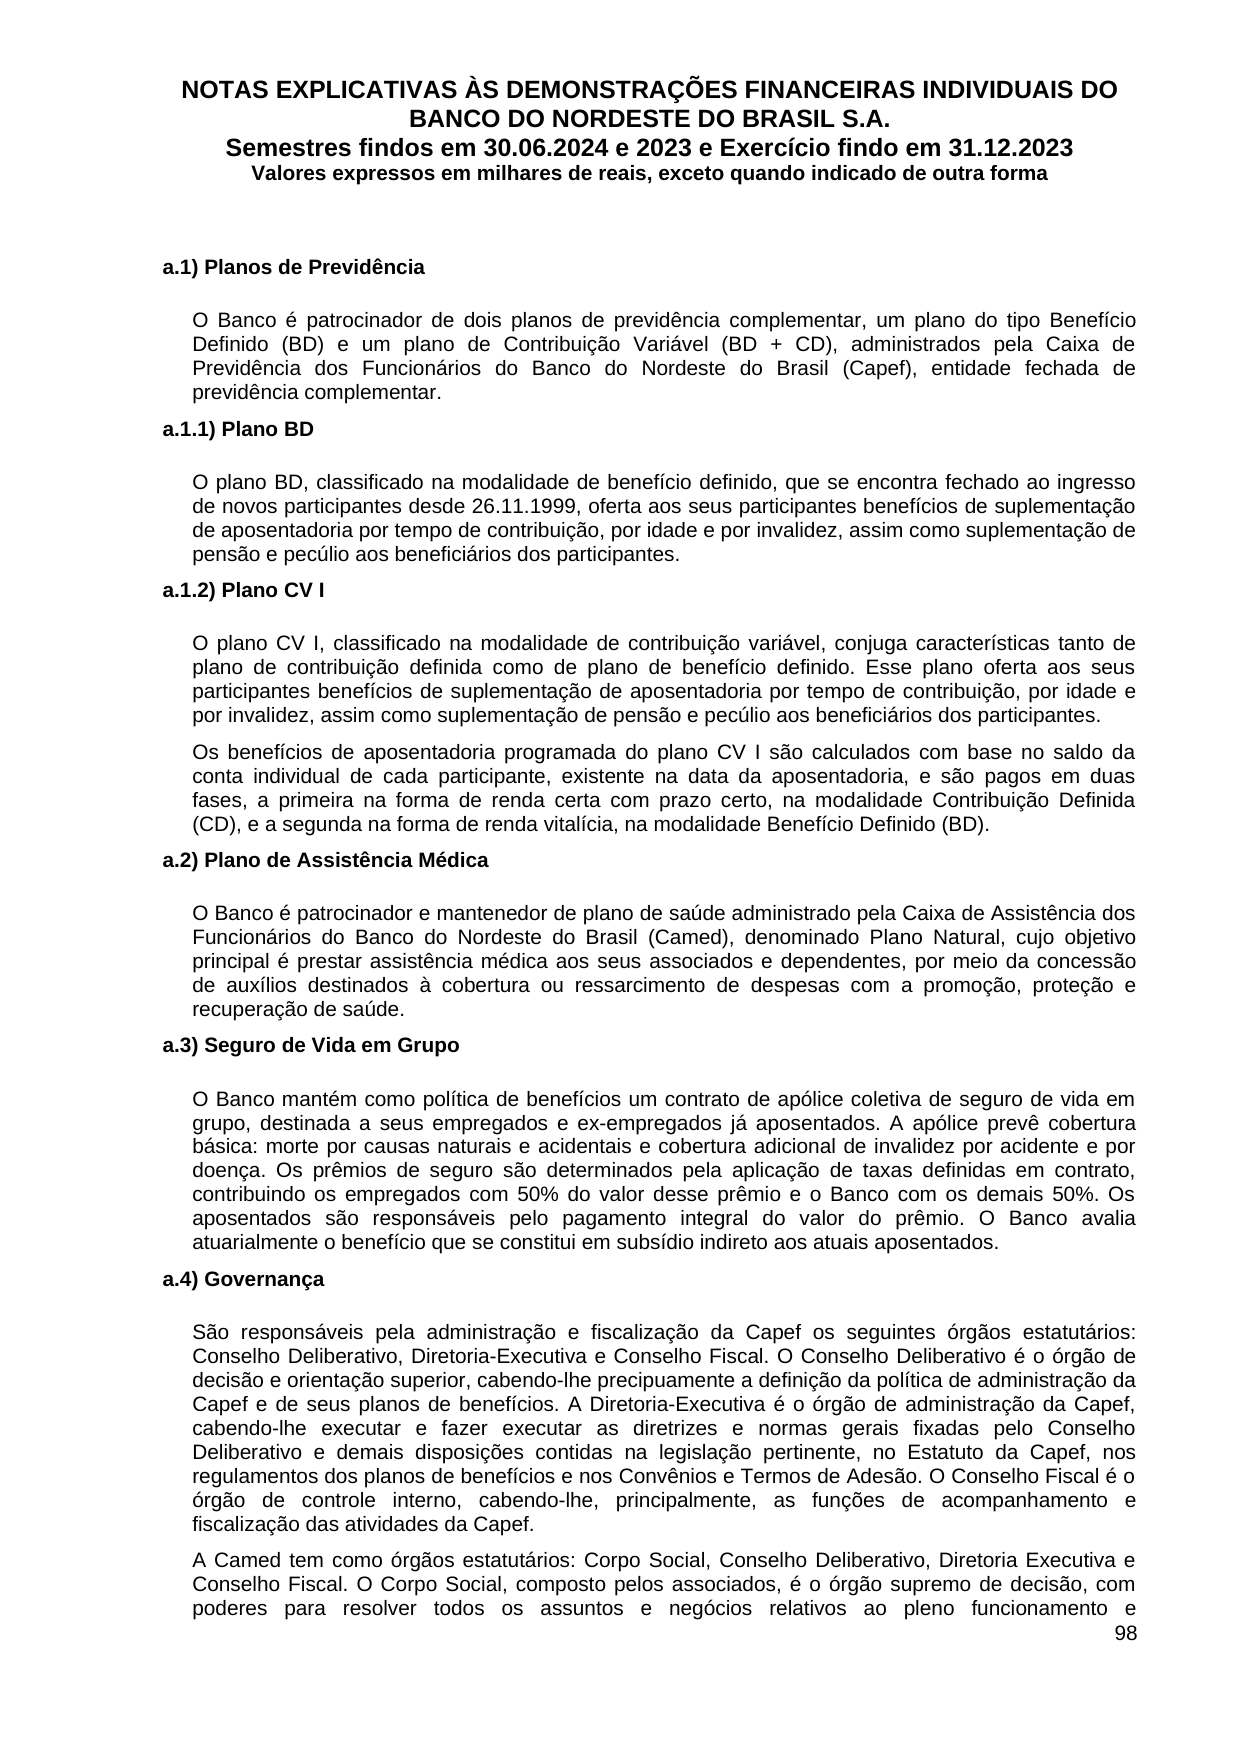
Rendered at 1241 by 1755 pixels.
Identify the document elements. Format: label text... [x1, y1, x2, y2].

text a.3) Seguro de Vida em Grupo [162, 1033, 1137, 1057]
text O plano CV I, classificado na modalidade de contribuição variável, conjuga características tanto de plano de contribuição definida como de plano de benefício definido. Esse plano oferta aos seus participantes benefícios de suplementação de aposentadoria por tempo de contribuição, por idade e por invalidez, assim como suplementação de pensão e pecúlio aos beneficiários dos participantes. [192, 631, 1137, 727]
text A Camed tem como órgãos estatutários: Corpo Social, Conselho Deliberativo, Diretoria Executiva e Conselho Fiscal. O Corpo Social, composto pelos associados, é o órgão supremo de decisão, com poderes para resolver todos os assuntos e negócios relativos ao pleno funcionamento e [192, 1548, 1137, 1620]
text O plano BD, classificado na modalidade de benefício definido, que se encontra fechado ao ingresso de novos participantes desde 26.11.1999, oferta aos seus participantes benefícios de suplementação de aposentadoria por tempo de contribuição, por idade e por invalidez, assim como suplementação de pensão e pecúlio aos beneficiários dos participantes. [192, 470, 1137, 566]
text O Banco é patrocinador de dois planos de previdência complementar, um plano do tipo Benefício Definido (BD) e um plano de Contribuição Variável (BD + CD), administrados pela Caixa de Previdência dos Funcionários do Banco do Nordeste do Brasil (Capef), entidade fechada de previdência complementar. [192, 308, 1137, 404]
text O Banco é patrocinador e mantenedor de plano de saúde administrado pela Caixa de Assistência dos Funcionários do Banco do Nordeste do Brasil (Camed), denominado Plano Natural, cujo objetivo principal é prestar assistência médica aos seus associados e dependentes, por meio da concessão de auxílios destinados à cobertura ou ressarcimento de despesas com a promoção, proteção e recuperação de saúde. [192, 901, 1137, 1021]
text Os benefícios de aposentadoria programada do plano CV I são calculados com base no saldo da conta individual de cada participante, existente na data da aposentadoria, e são pagos em duas fases, a primeira na forma de renda certa com prazo certo, na modalidade Contribuição Definida (CD), e a segunda na forma de renda vitalícia, na modalidade Benefício Definido (BD). [192, 739, 1137, 835]
text São responsáveis pela administração e fiscalização da Capef os seguintes órgãos estatutários: Conselho Deliberativo, Diretoria-Executiva e Conselho Fiscal. O Conselho Deliberativo é o órgão de decisão e orientação superior, cabendo-lhe precipuamente a definição da política de administração da Capef e de seus planos de benefícios. A Diretoria-Executiva é o órgão de administração da Capef, cabendo-lhe executar e fazer executar as diretrizes e normas gerais fixadas pelo Conselho Deliberativo e demais disposições contidas na legislação pertinente, no Estatuto da Capef, nos regulamentos dos planos de benefícios e nos Convênios e Termos de Adesão. O Conselho Fiscal é o órgão de controle interno, cabendo-lhe, principalmente, as funções de acompanhamento e fiscalização das atividades da Capef. [192, 1320, 1137, 1535]
text a.1) Planos de Previdência [162, 255, 1137, 279]
text a.2) Plano de Assistência Médica [162, 848, 1137, 872]
text a.4) Governança [162, 1267, 1137, 1291]
text a.1.1) Plano BD [162, 417, 1137, 441]
text O Banco mantém como política de benefícios um contrato de apólice coletiva de seguro de vida em grupo, destinada a seus empregados e ex-empregados já aposentados. A apólice prevê cobertura básica: morte por causas naturais e acidentais e cobertura adicional de invalidez por acidente e por doença. Os prêmios de seguro são determinados pela aplicação de taxas definidas em contrato, contribuindo os empregados com 50% do valor desse prêmio e o Banco com os demais 50%. Os aposentados são responsáveis pelo pagamento integral do valor do prêmio. O Banco avalia atuarialmente o benefício que se constitui em subsídio indireto aos atuais aposentados. [192, 1086, 1137, 1254]
text a.1.2) Plano CV I [162, 578, 1137, 602]
